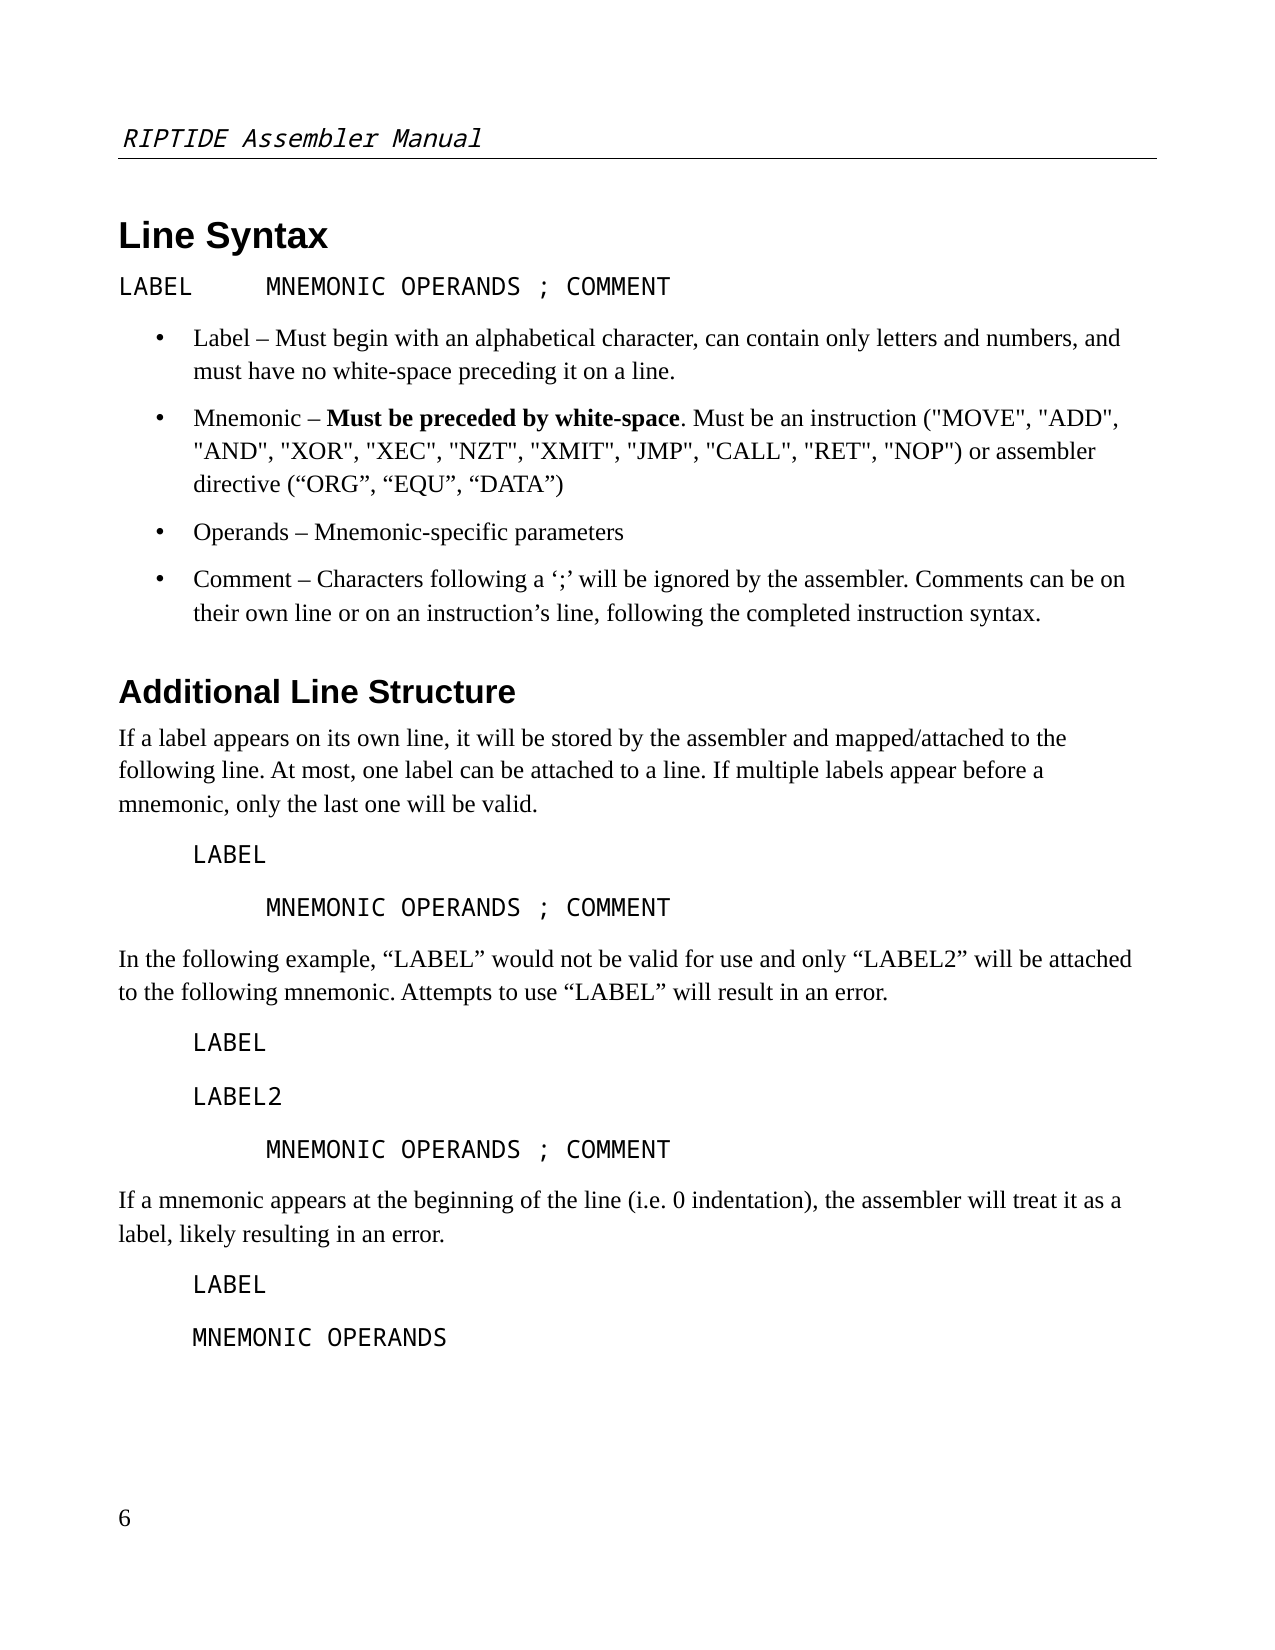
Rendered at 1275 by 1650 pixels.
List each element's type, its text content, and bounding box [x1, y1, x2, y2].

list Operands – Mnemonic-specific parameters [156, 517, 1157, 546]
text MNEMONIC OPERANDS [192, 1320, 1157, 1354]
text LABEL [192, 836, 1157, 870]
subtitle Line Syntax [118, 213, 1157, 256]
text LABEL2 [192, 1078, 1157, 1112]
text If a mnemonic appears at the beginning of the line (i.e. 0 indentation), the assembler will treat it as a label, likely resulting in an error. [118, 1186, 1157, 1247]
list Label – Must begin with an alphabetical character, can contain only letters and numbers, and must have no white-space preceding it on a line. [156, 323, 1157, 384]
text MNEMONIC OPERANDS ; COMMENT [192, 890, 1157, 924]
text In the following example, “LABEL” would not be valid for use and only “LABEL2” will be attached to the following mnemonic. Attempts to use “LABEL” will result in an error. [118, 944, 1157, 1006]
text MNEMONIC OPERANDS ; COMMENT [192, 1132, 1157, 1166]
list Comment – Characters following a ‘;’ will be ignored by the assembler. Comments can be on their own line or on an instruction’s line, following the completed instruction syntax. [156, 564, 1157, 626]
text LABEL MNEMONIC OPERANDS ; COMMENT [118, 269, 1157, 303]
list Mnemonic – Must be preceded by white-space. Must be an instruction ("MOVE", "ADD", "AND", "XOR", "XEC", "NZT", "XMIT", "JMP", "CALL", "RET", "NOP") or assembler directive (“ORG”, “EQU”, “DATA”) [156, 403, 1157, 498]
subtitle Additional Line Structure [118, 672, 1157, 711]
text If a label appears on its own line, it will be stored by the assembler and mapped/attached to the following line. At most, one label can be attached to a line. If multiple labels appear before a mnemonic, only the last one will be valid. [118, 723, 1157, 817]
text LABEL [192, 1024, 1157, 1058]
text LABEL [192, 1266, 1157, 1300]
